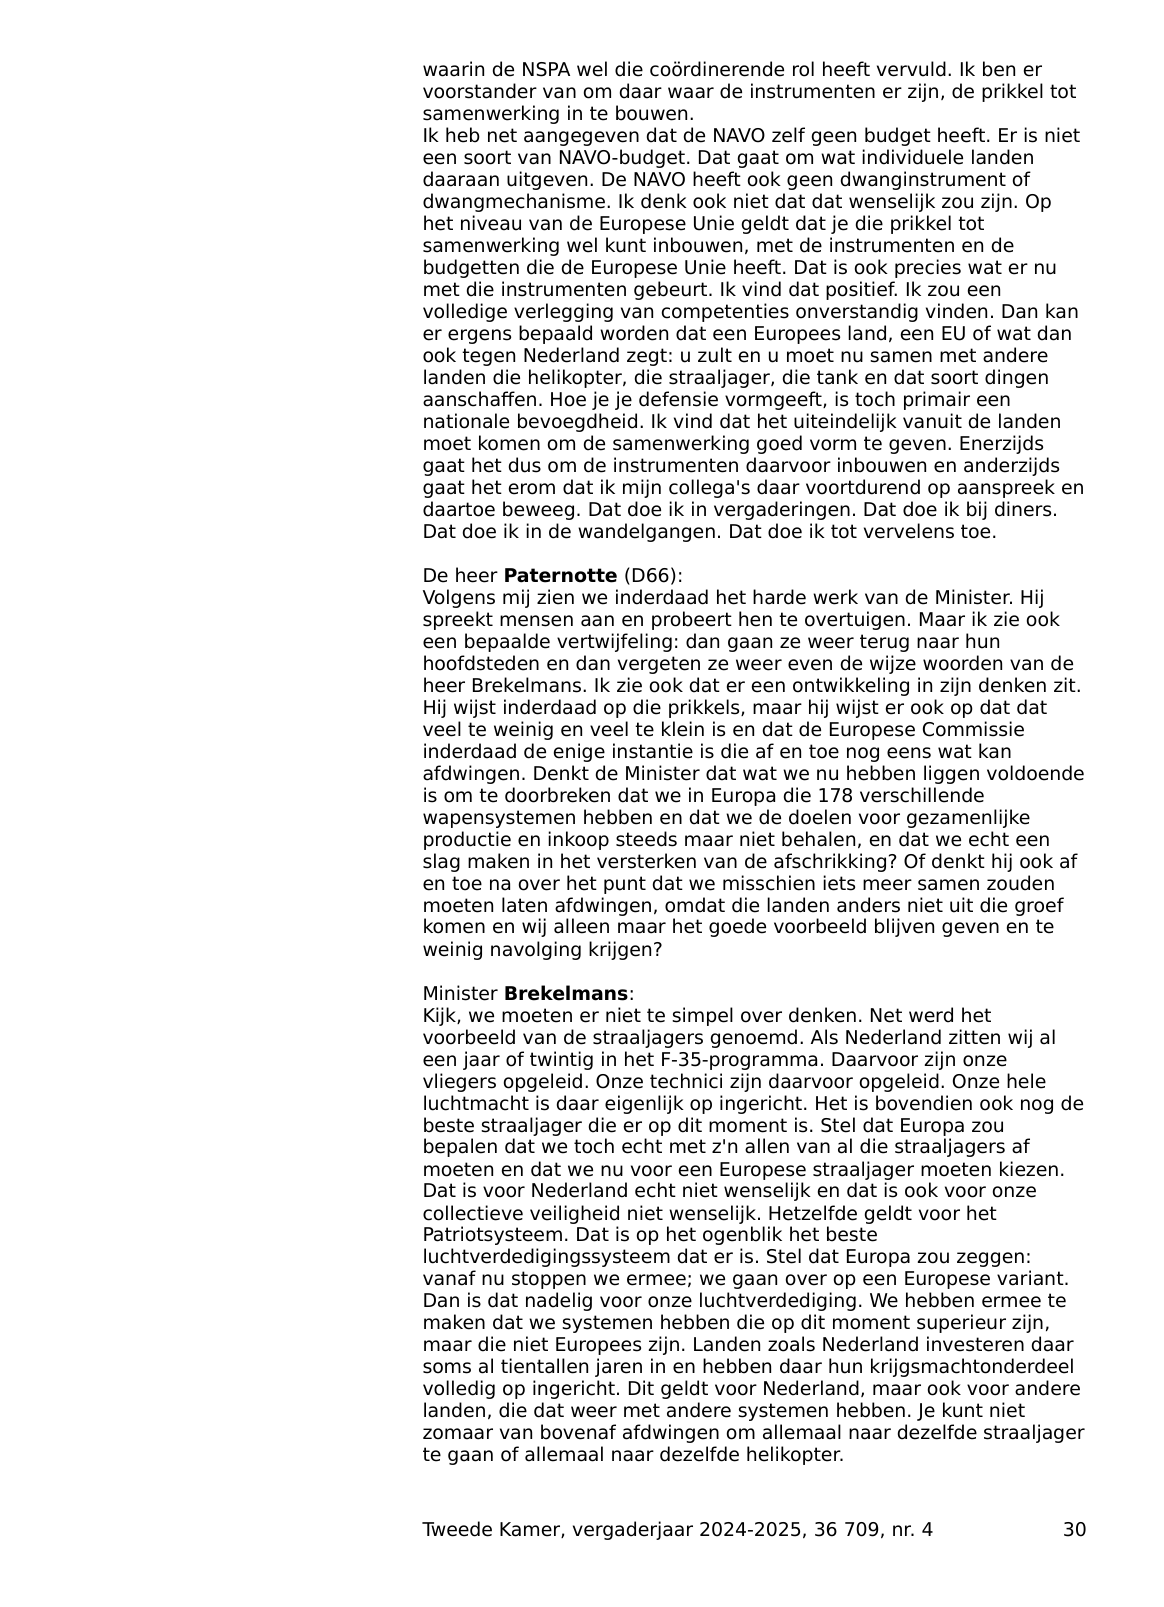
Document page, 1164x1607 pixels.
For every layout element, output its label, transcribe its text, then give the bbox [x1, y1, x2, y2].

text Minister Brekelmans: [422, 983, 1087, 1004]
text waarin de NSPA wel die coördinerende rol heeft vervuld. Ik ben er voorstander van om daar waar de instrumenten er zijn, de prikkel tot samenwerking in te bouwen. [422, 59, 1087, 125]
text Ik heb net aangegeven dat de NAVO zelf geen budget heeft. Er is niet een soort van NAVO-budget. Dat gaat om wat individuele landen daaraan uitgeven. De NAVO heeft ook geen dwanginstrument of dwangmechanisme. Ik denk ook niet dat dat wenselijk zou zijn. Op het niveau van de Europese Unie geldt dat je die prikkel tot samenwerking wel kunt inbouwen, met de instrumenten en de budgetten die de Europese Unie heeft. Dat is ook precies wat er nu met die instrumenten gebeurt. Ik vind dat positief. Ik zou een volledige verlegging van competenties onverstandig vinden. Dan kan er ergens bepaald worden dat een Europees land, een EU of wat dan ook tegen Nederland zegt: u zult en u moet nu samen met andere landen die helikopter, die straaljager, die tank en dat soort dingen aanschaffen. Hoe je je defensie vormgeeft, is toch primair een nationale bevoegdheid. Ik vind dat het uiteindelijk vanuit de landen moet komen om de samenwerking goed vorm te geven. Enerzijds gaat het dus om de instrumenten daarvoor inbouwen en anderzijds gaat het erom dat ik mijn collega's daar voortdurend op aanspreek en daartoe beweeg. Dat doe ik in vergaderingen. Dat doe ik bij diners. Dat doe ik in de wandelgangen. Dat doe ik tot vervelens toe. [422, 125, 1087, 543]
text De heer Paternotte (D66): [422, 565, 1087, 587]
text Kijk, we moeten er niet te simpel over denken. Net werd het voorbeeld van de straaljagers genoemd. Als Nederland zitten wij al een jaar of twintig in het F-35-programma. Daarvoor zijn onze vliegers opgeleid. Onze technici zijn daarvoor opgeleid. Onze hele luchtmacht is daar eigenlijk op ingericht. Het is bovendien ook nog de beste straaljager die er op dit moment is. Stel dat Europa zou bepalen dat we toch echt met z'n allen van al die straaljagers af moeten en dat we nu voor een Europese straaljager moeten kiezen. Dat is voor Nederland echt niet wenselijk en dat is ook voor onze collectieve veiligheid niet wenselijk. Hetzelfde geldt voor het Patriotsysteem. Dat is op het ogenblik het beste luchtverdedigingssysteem dat er is. Stel dat Europa zou zeggen: vanaf nu stoppen we ermee; we gaan over op een Europese variant. Dan is dat nadelig voor onze luchtverdediging. We hebben ermee te maken dat we systemen hebben die op dit moment superieur zijn, maar die niet Europees zijn. Landen zoals Nederland investeren daar soms al tientallen jaren in en hebben daar hun krijgsmachtonderdeel volledig op ingericht. Dit geldt voor Nederland, maar ook voor andere landen, die dat weer met andere systemen hebben. Je kunt niet zomaar van bovenaf afdwingen om allemaal naar dezelfde straaljager te gaan of allemaal naar dezelfde helikopter. [422, 1004, 1087, 1466]
text Volgens mij zien we inderdaad het harde werk van de Minister. Hij spreekt mensen aan en probeert hen te overtuigen. Maar ik zie ook een bepaalde vertwijfeling: dan gaan ze weer terug naar hun hoofdsteden en dan vergeten ze weer even de wijze woorden van de heer Brekelmans. Ik zie ook dat er een ontwikkeling in zijn denken zit. Hij wijst inderdaad op die prikkels, maar hij wijst er ook op dat dat veel te weinig en veel te klein is en dat de Europese Commissie inderdaad de enige instantie is die af en toe nog eens wat kan afdwingen. Denkt de Minister dat wat we nu hebben liggen voldoende is om te doorbreken dat we in Europa die 178 verschillende wapensystemen hebben en dat we de doelen voor gezamenlijke productie en inkoop steeds maar niet behalen, en dat we echt een slag maken in het versterken van de afschrikking? Of denkt hij ook af en toe na over het punt dat we misschien iets meer samen zouden moeten laten afdwingen, omdat die landen anders niet uit die groef komen en wij alleen maar het goede voorbeeld blijven geven en te weinig navolging krijgen? [422, 587, 1087, 960]
